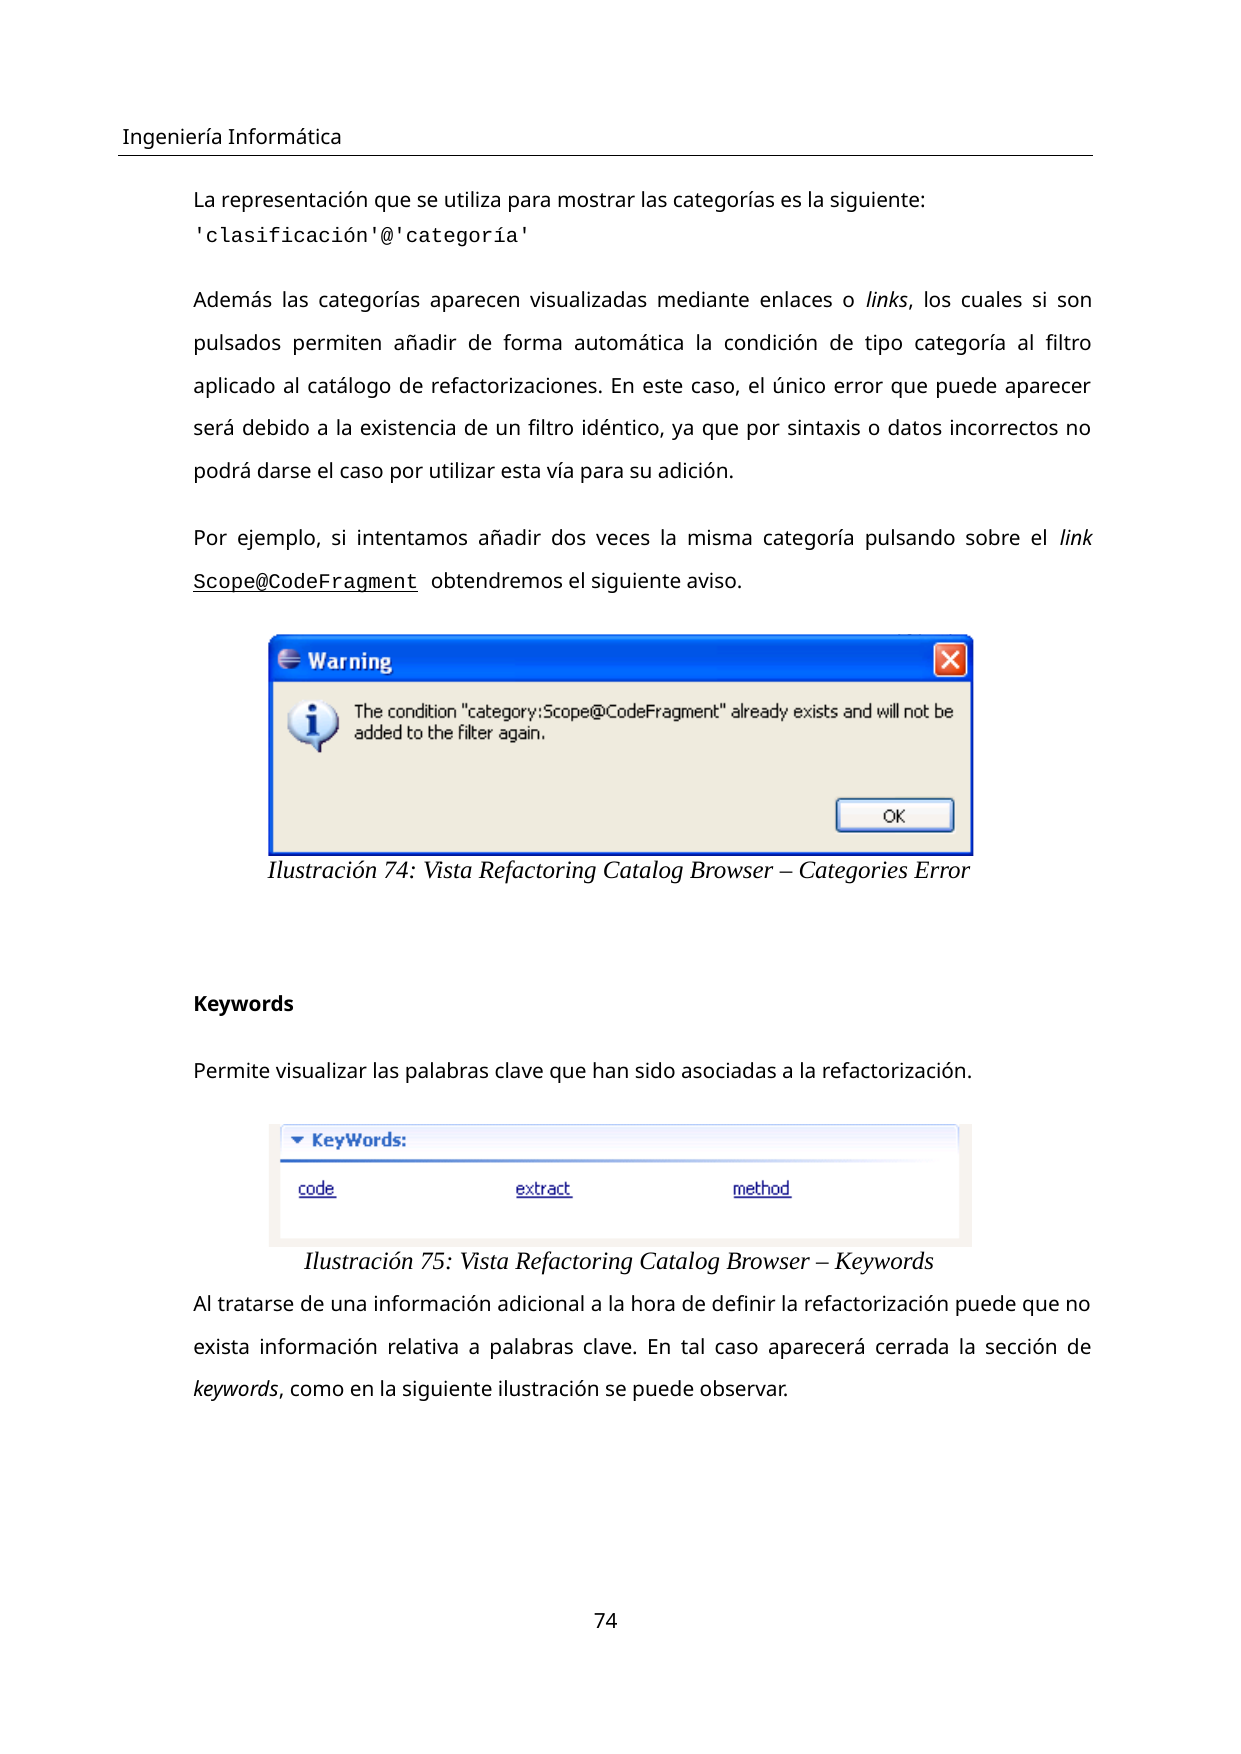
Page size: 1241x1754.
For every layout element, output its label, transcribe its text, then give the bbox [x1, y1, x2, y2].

text Ilustración 74: Vista Refactoring Catalog Browser – Categories Error [267, 856, 973, 884]
text Además las categorías aparecen visualizadas mediante enlaces o links, los cuales si son pulsados permiten añadir de forma automática la condición de tipo categoría al filtro aplicado al catálogo de refactorizaciones. En este caso, el único error que puede aparecer será debido a la existencia de un filtro idéntico, ya que por sintaxis o datos incorrectos no podrá darse el caso por utilizar esta vía para su adición. [193, 286, 1093, 484]
text Por ejemplo, si intentamos añadir dos veces la misma categoría pulsando sobre el link Scope@CodeFragment obtendremos el siguiente aviso. [193, 523, 1093, 595]
text Keywords [193, 989, 1093, 1017]
text La representación que se utiliza para mostrar las categorías es la siguiente: 'clasificación'@'categoría' [193, 185, 1093, 249]
text Permite visualizar las palabras clave que han sido asociadas a la refactorización. [193, 1057, 1093, 1085]
text Ilustración 75: Vista Refactoring Catalog Browser – Keywords [268, 1247, 972, 1275]
text Al tratarse de una información adicional a la hora de definir la refactorización puede que no exista información relativa a palabras clave. En tal caso aparecerá cerrada la sección de keywords, como en la siguiente ilustración se puede observar. [193, 1112, 1093, 1403]
